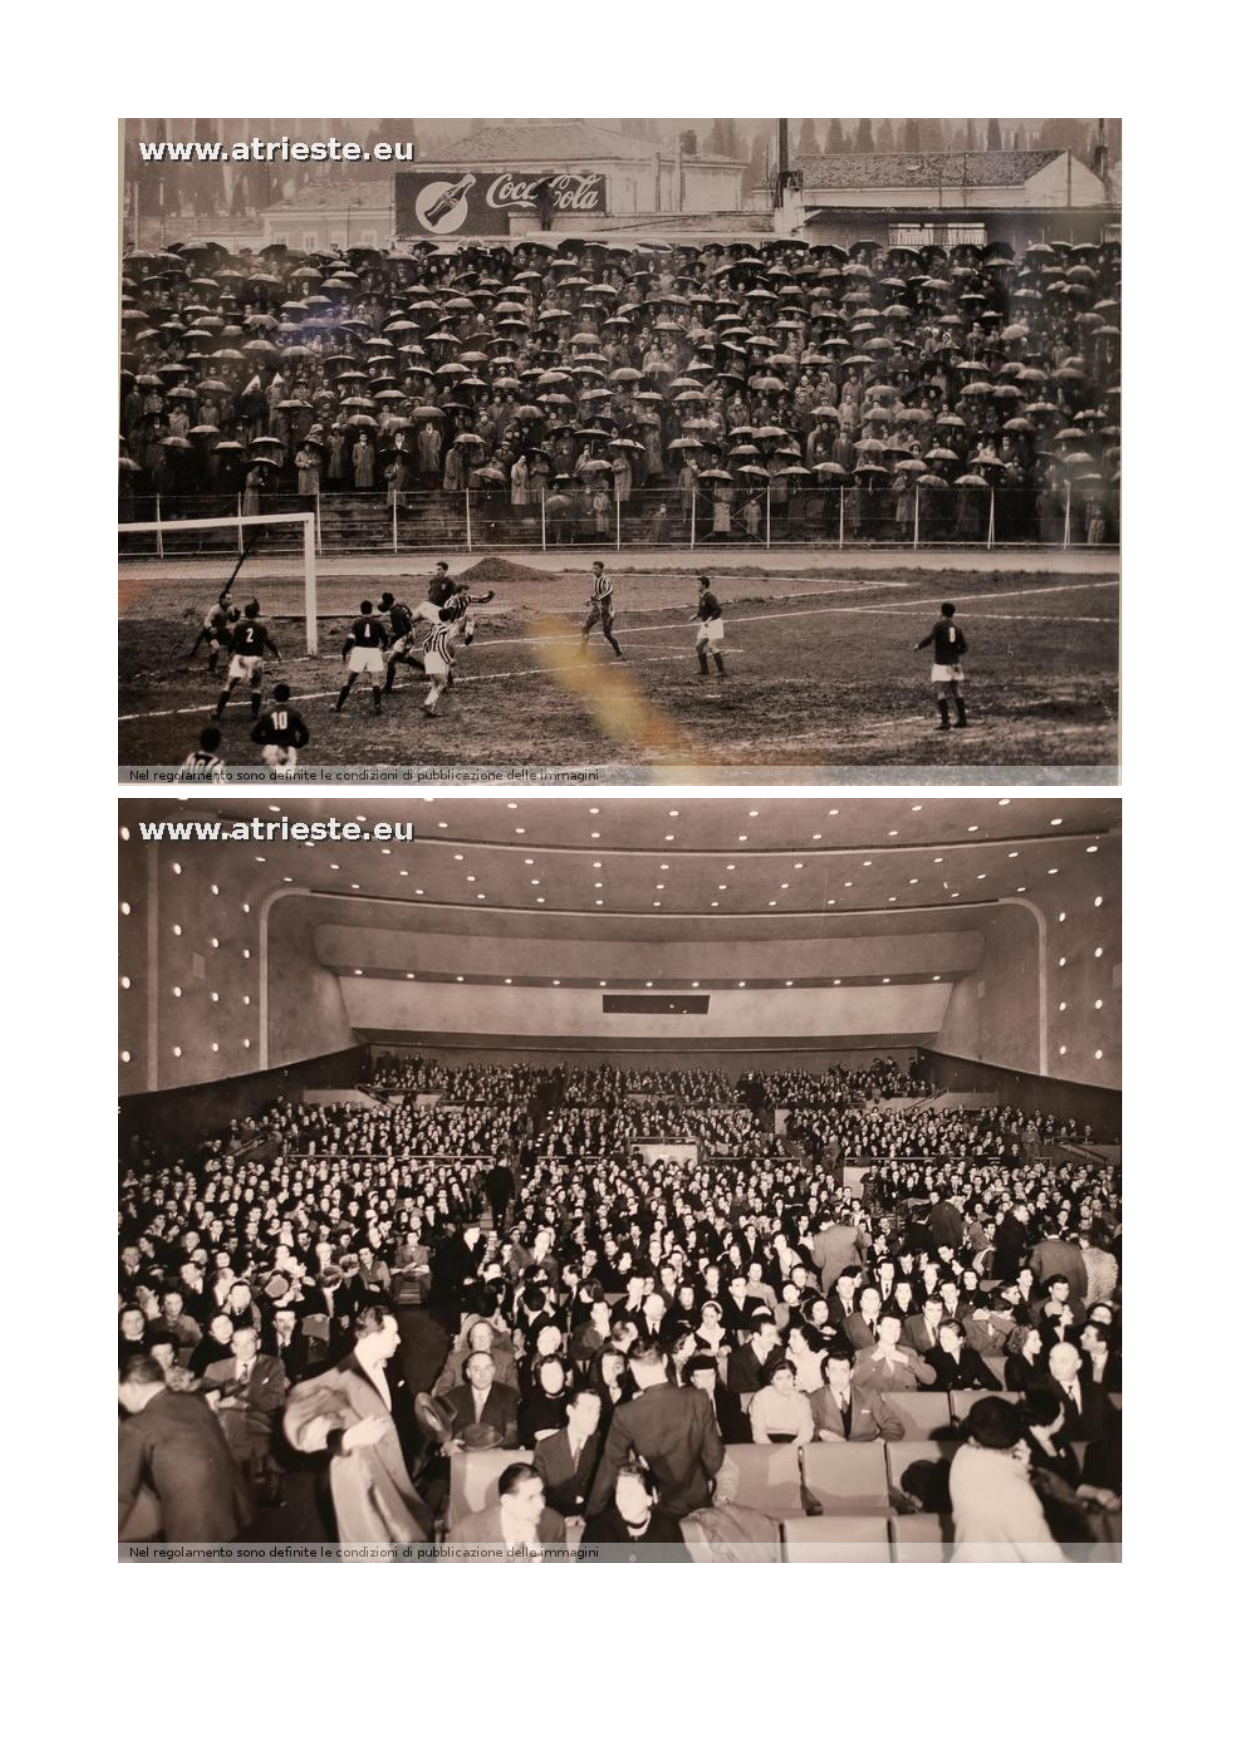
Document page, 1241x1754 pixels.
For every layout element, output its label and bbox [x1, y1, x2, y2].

picture [118, 118, 1123, 786]
picture [118, 798, 1123, 1563]
